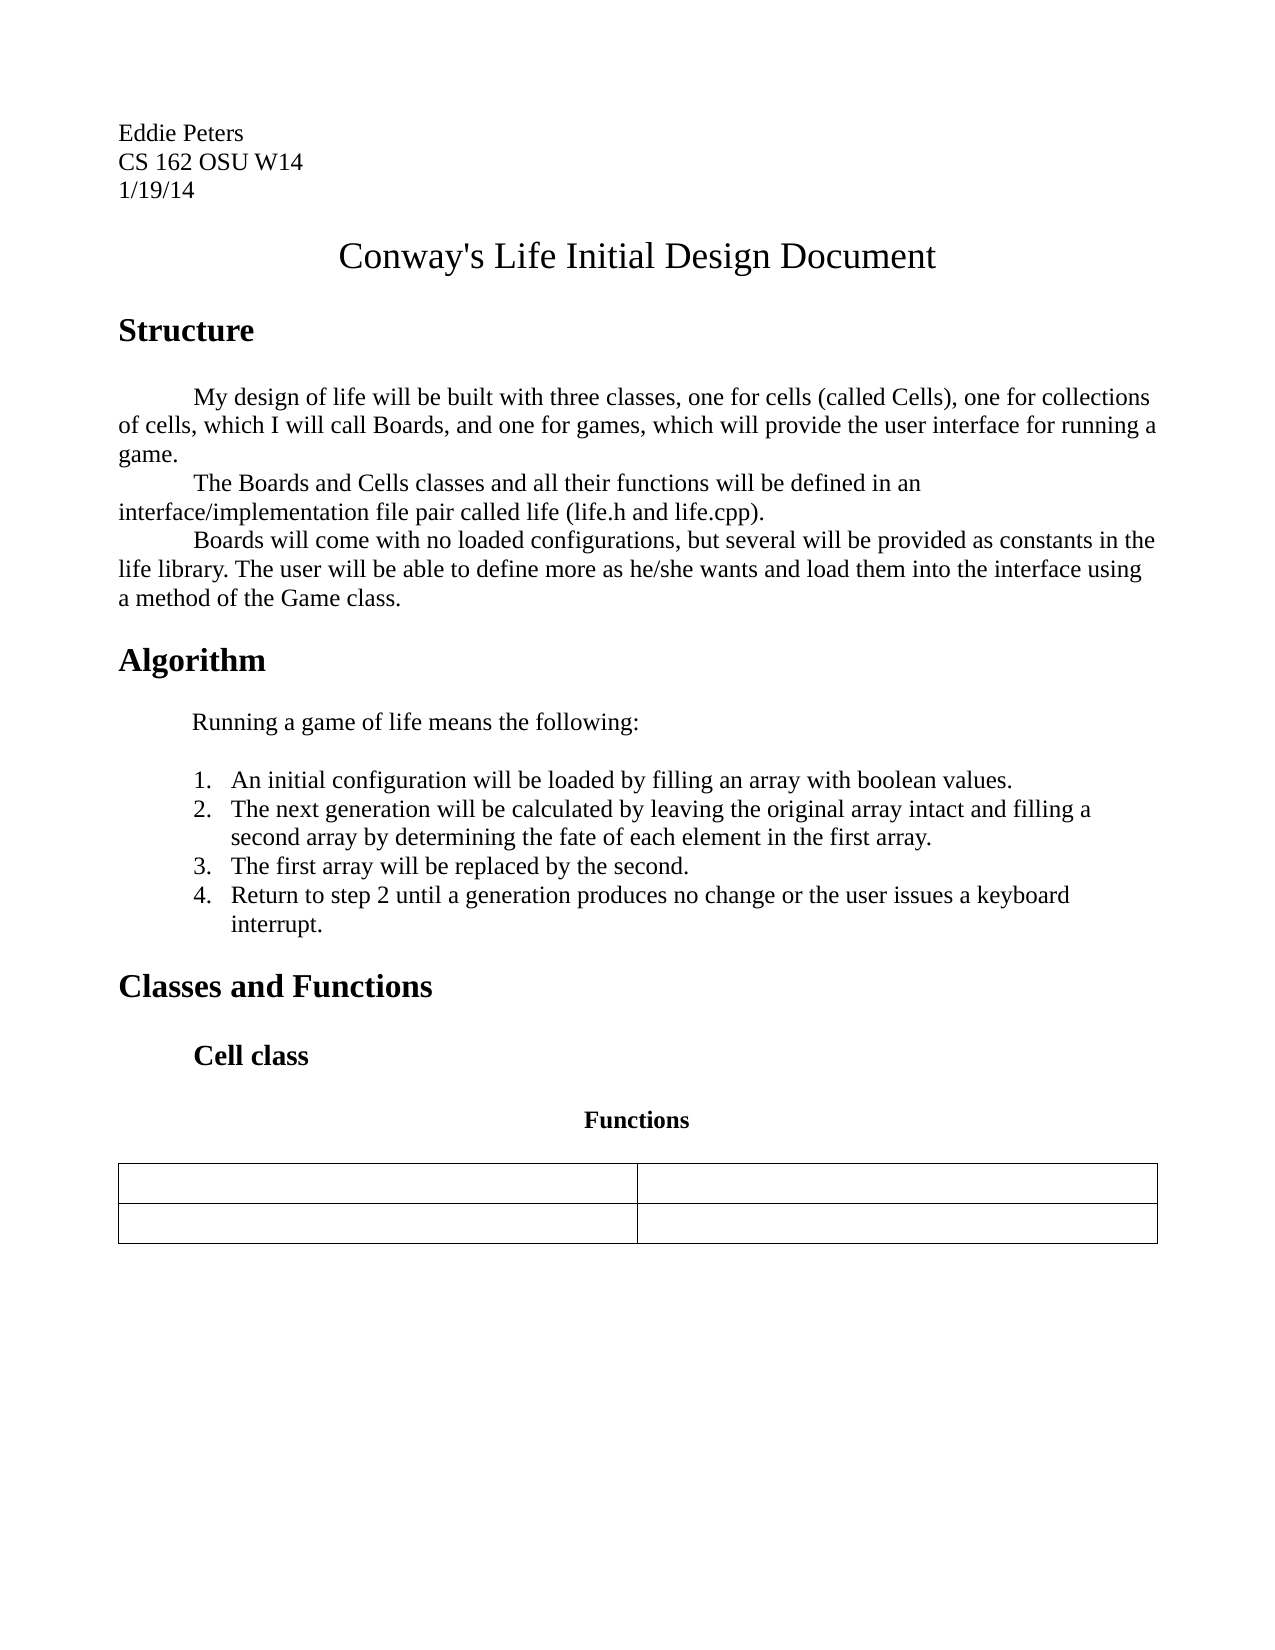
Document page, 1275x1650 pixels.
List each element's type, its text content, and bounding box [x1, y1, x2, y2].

text My design of life will be built with three classes, one for cells (called Cells), one for collections of cells, which I will call Boards, and one for games, which will provide the user interface for running a game. [118, 382, 1157, 468]
text Boards will come with no loaded configurations, but several will be provided as constants in the life library. The user will be able to define more as he/she wants and load them into the interface using a method of the Game class. [118, 525, 1157, 612]
table_header [638, 1164, 1157, 1203]
table_cell [638, 1204, 1157, 1243]
text 1/19/14 [118, 176, 1157, 204]
text CS 162 OSU W14 [118, 147, 1157, 176]
text Eddie Peters [118, 118, 1157, 147]
text Cell class [118, 1038, 1157, 1072]
text The Boards and Cells classes and all their functions will be defined in an interface/implementation file pair called life (life.h and life.cpp). [118, 468, 1157, 525]
text Functions [117, 1105, 1157, 1134]
table_header [119, 1164, 637, 1203]
list The first array will be replaced by the second. [193, 851, 1157, 880]
text Structure [118, 310, 1157, 348]
text Classes and Functions [118, 966, 1157, 1004]
list The next generation will be calculated by leaving the original array intact and filling a second array by determining the fate of each element in the first array. [193, 794, 1157, 851]
text Conway's Life Initial Design Document [118, 233, 1157, 276]
list Return to step 2 until a generation produces no change or the user issues a keyboard interrupt. [193, 880, 1157, 937]
text Running a game of life means the following: [118, 707, 1157, 736]
table_cell [119, 1204, 637, 1243]
list An initial configuration will be loaded by filling an array with boolean values. [193, 765, 1157, 794]
text Algorithm [118, 640, 1157, 679]
